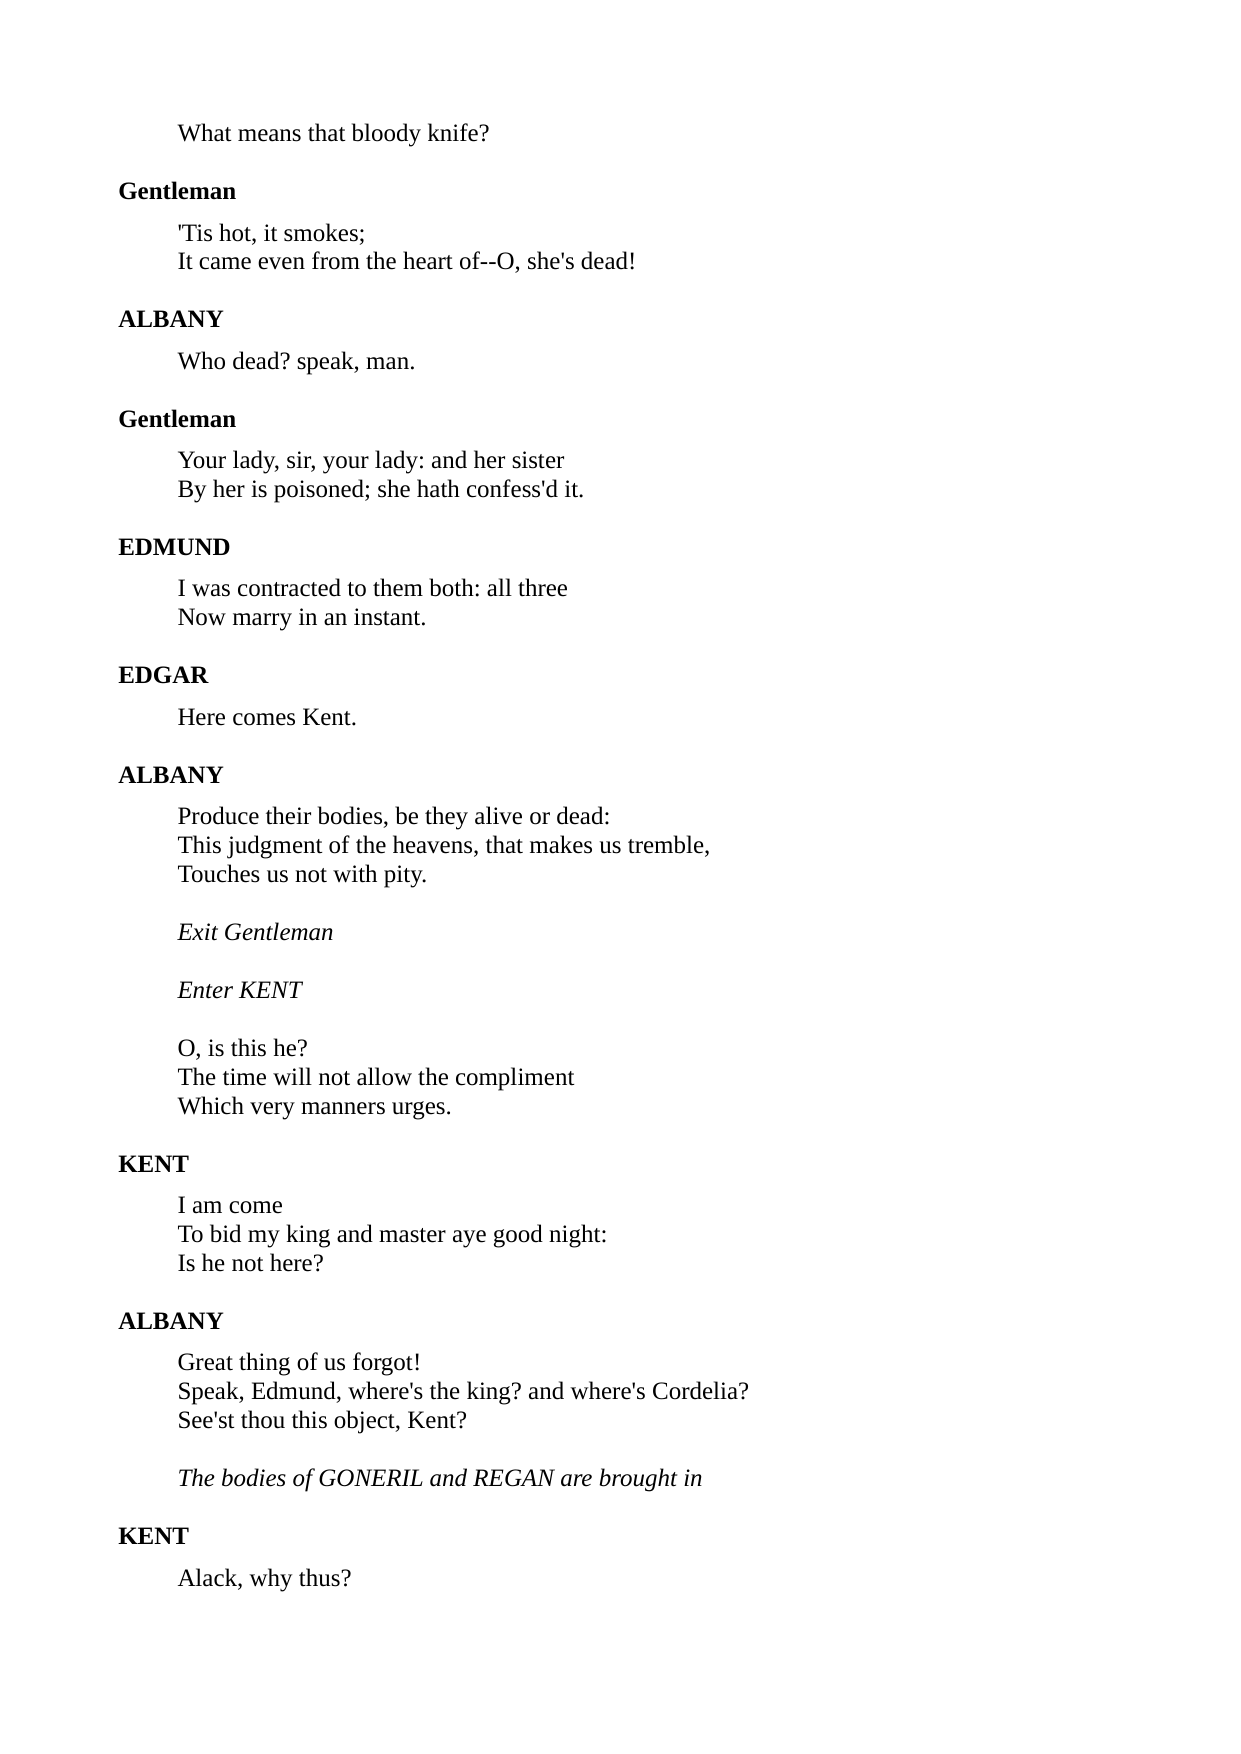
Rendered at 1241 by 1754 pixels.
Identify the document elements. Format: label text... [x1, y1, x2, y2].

text Gentleman [118, 176, 1122, 205]
text The bodies of GONERIL and REGAN are brought in [177, 1463, 1063, 1492]
text 'Tis hot, it smokes; It came even from the heart of--O, she's dead! [177, 218, 1063, 275]
text Great thing of us forgot! Speak, Edmund, where's the king? and where's Cordelia? See'st thou this object, Kent? [177, 1347, 1063, 1434]
text Gentleman [118, 404, 1122, 433]
text Enter KENT [177, 975, 1063, 1004]
text ALBANY [118, 304, 1122, 333]
text I was contracted to them both: all three Now marry in an instant. [177, 573, 1063, 631]
text KENT [118, 1149, 1122, 1178]
text KENT [118, 1521, 1122, 1550]
text Here comes Kent. [177, 702, 1063, 731]
text ALBANY [118, 760, 1122, 789]
text O, is this he? The time will not allow the compliment Which very manners urges. [177, 1033, 1063, 1120]
text Alack, why thus? [177, 1563, 1063, 1591]
text I am come To bid my king and master aye good night: Is he not here? [177, 1190, 1063, 1277]
text Who dead? speak, man. [177, 346, 1063, 374]
text EDGAR [118, 661, 1122, 689]
text What means that bloody knife? [177, 118, 1063, 147]
text Your lady, sir, your lady: and her sister By her is poisoned; she hath confess'd it. [177, 445, 1063, 503]
text ALBANY [118, 1306, 1122, 1335]
text Exit Gentleman [177, 917, 1063, 946]
text Produce their bodies, be they alive or dead: This judgment of the heavens, that makes us tremble, Touches us not with pity. [177, 801, 1063, 887]
text EDMUND [118, 532, 1122, 561]
